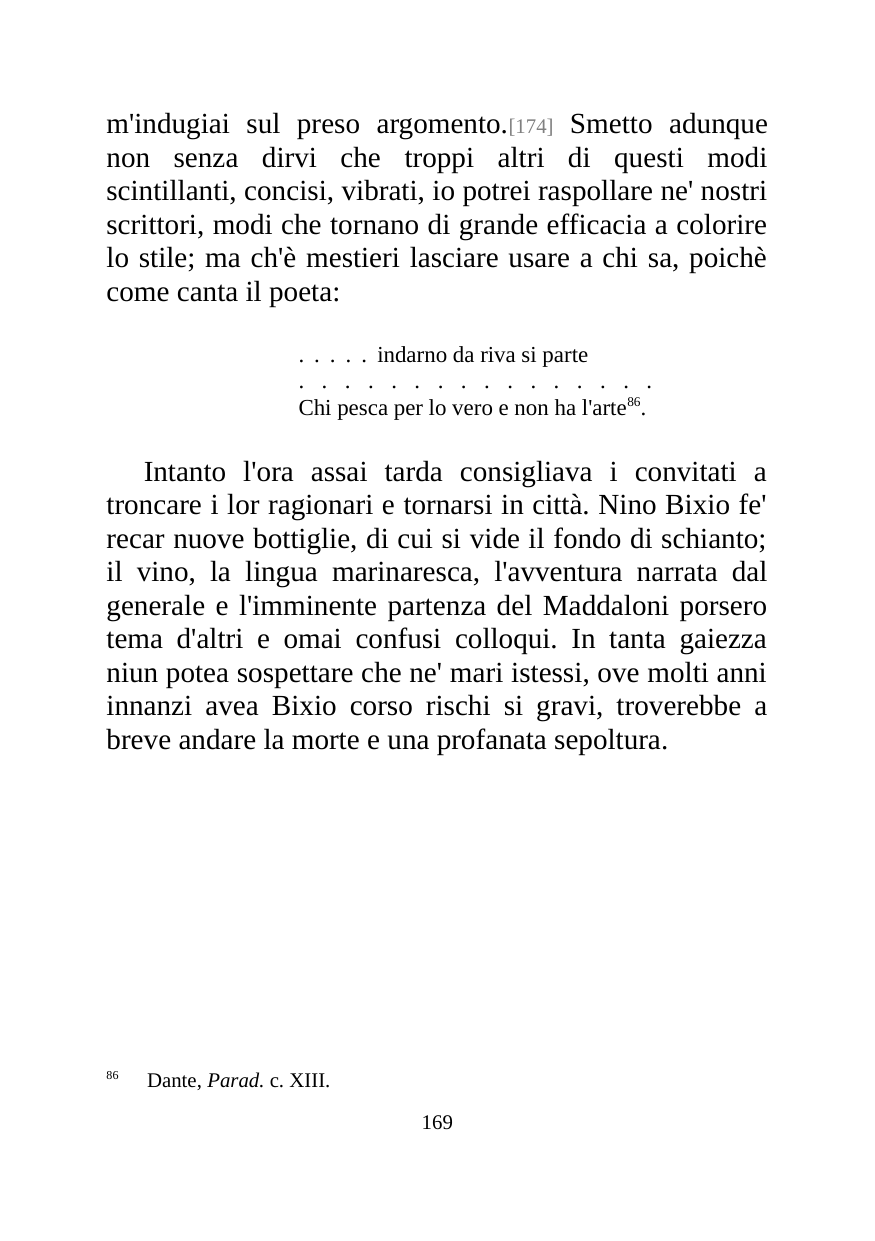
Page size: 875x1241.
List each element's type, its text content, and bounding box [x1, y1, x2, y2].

text m'indugiai sul preso argomento.[174] Smetto adunque non senza dirvi che troppi altri di questi modi scintillanti, concisi, vibrati, io potrei raspollare ne' nostri scrittori, modi che tornano di grande efficacia a colorire lo stile; ma ch'è mestieri lasciare usare a chi sa, poichè come canta il poeta: [106, 106, 768, 307]
text Dante, Parad. c. XIII. [106, 1068, 768, 1092]
text Intanto l'ora assai tarda consigliava i convitati a troncare i lor ragionari e tornarsi in città. Nino Bixio fe' recar nuove bottiglie, di cui si vide il fondo di schianto; il vino, la lingua marinaresca, l'avventura narrata dal generale e l'imminente partenza del Maddaloni porsero tema d'altri e omai confusi colloqui. In tanta gaiezza niun potea sospettare che ne' mari istessi, ove molti anni innanzi avea Bixio corso rischi si gravi, troverebbe a breve andare la morte e una profanata sepoltura. [106, 454, 768, 756]
text .....indarno da riva si parte [269, 341, 768, 367]
text Chi pesca per lo vero e non ha l'arte. [269, 394, 768, 420]
text ................ [269, 367, 768, 394]
